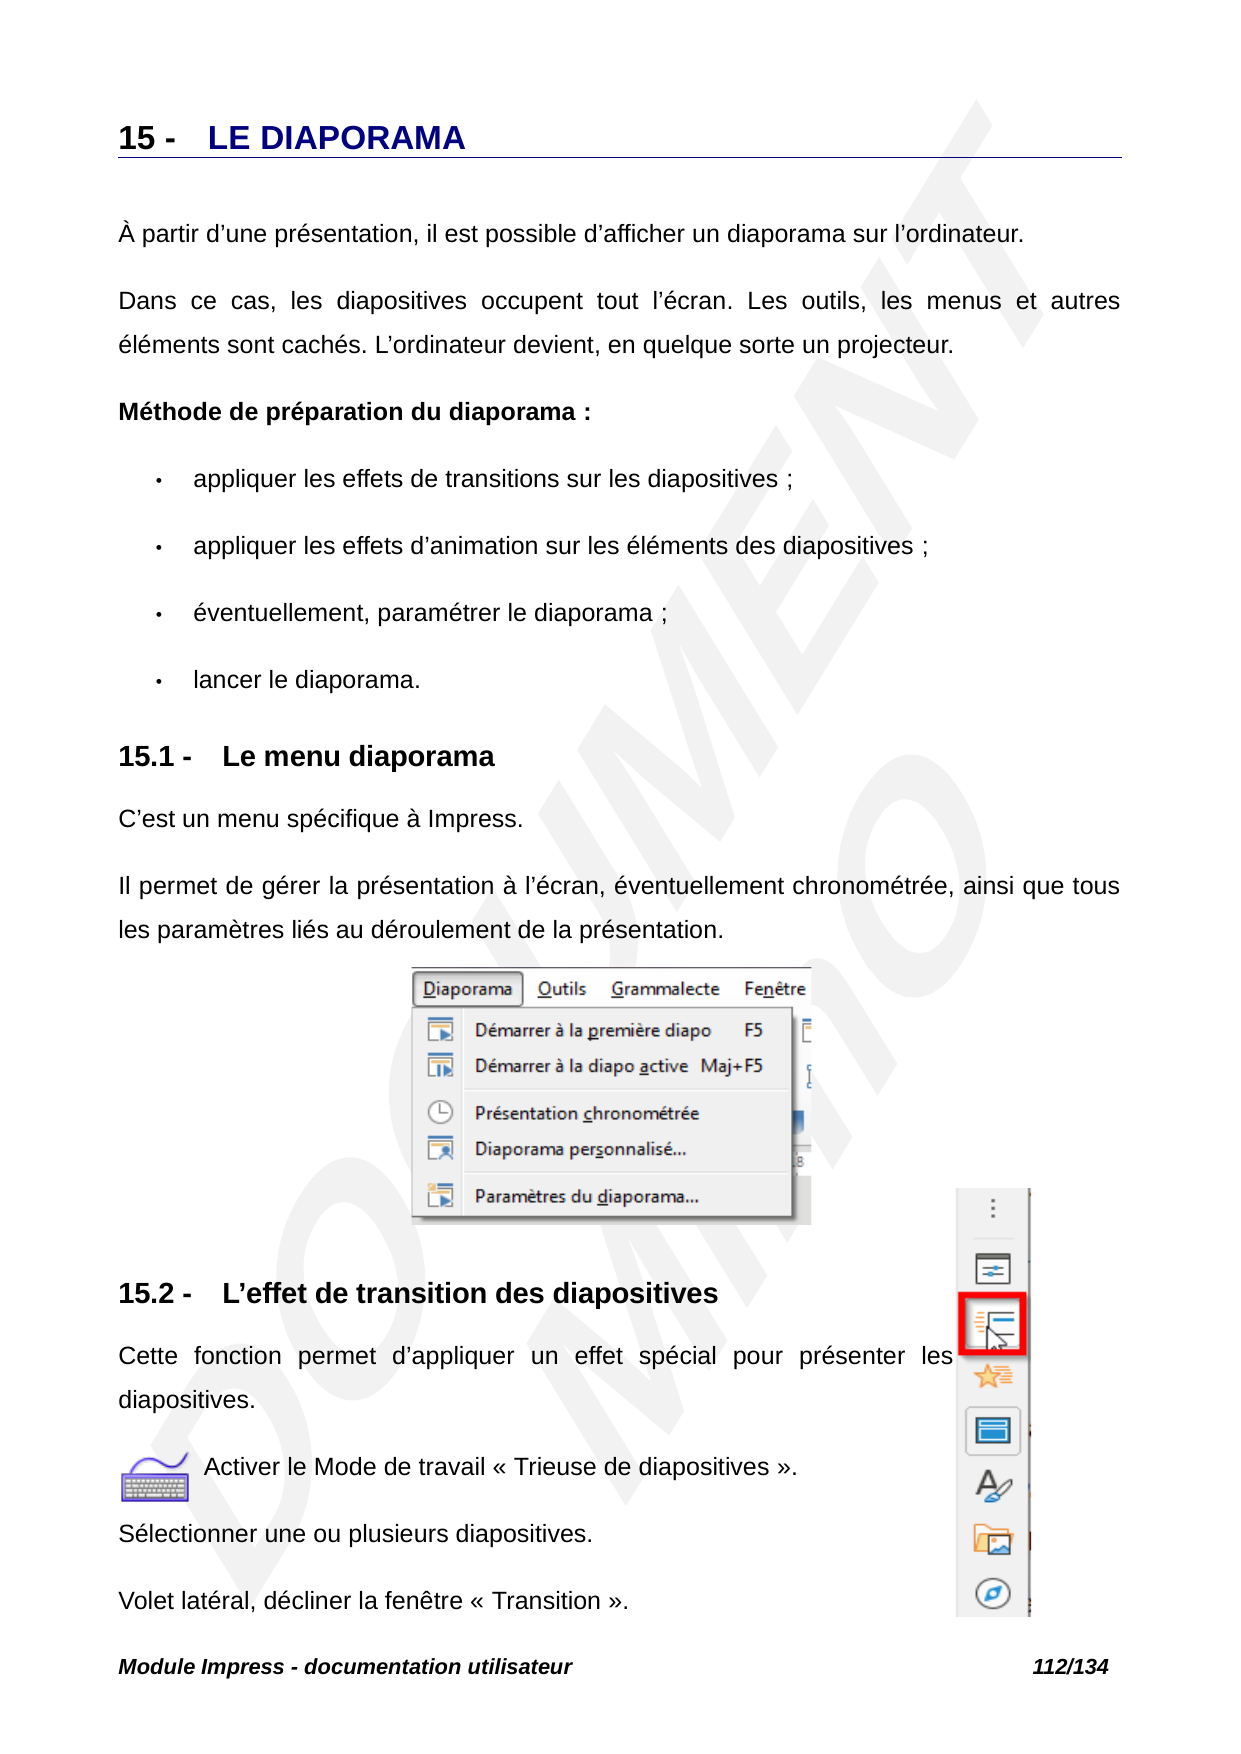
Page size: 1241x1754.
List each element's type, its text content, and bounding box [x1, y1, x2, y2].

subtitle Le menu diaporama [118, 738, 1122, 772]
list appliquer les effets de transitions sur les diapositives ; [156, 464, 1122, 493]
text [1032, 1519, 1122, 1548]
text Méthode de préparation du diaporama : [118, 397, 1122, 426]
text [1032, 1452, 1122, 1481]
text Sélectionner une ou plusieurs diapositives. [118, 1519, 955, 1548]
subtitle [1032, 1276, 1122, 1309]
text Il permet de gérer la présentation à l’écran, éventuellement chronométrée, ainsi que tous les paramètres liés au déroulement de la présentation. [118, 871, 1122, 944]
text [1032, 1341, 1122, 1413]
text Activer le Mode de travail « Trieuse de diapositives ». [192, 1452, 955, 1481]
list éventuellement, paramétrer le diaporama ; [156, 598, 1122, 627]
text Dans ce cas, les diapositives occupent tout l’écran. Les outils, les menus et autres éléments sont cachés. L’ordinateur devient, en quelque sorte un projecteur. [118, 286, 1122, 358]
picture [411, 967, 812, 1225]
picture [955, 1188, 1032, 1617]
text Cette fonction permet d’appliquer un effet spécial pour présenter les diapositives. [118, 1341, 955, 1413]
text [1032, 1586, 1122, 1615]
text À partir d’une présentation, il est possible d’afficher un diaporama sur l’ordinateur. [118, 219, 1122, 248]
list appliquer les effets d’animation sur les éléments des diapositives ; [156, 531, 1122, 560]
picture [117, 1441, 192, 1516]
list lancer le diaporama. [156, 665, 1122, 694]
subtitle L’effet de transition des diapositives [118, 1276, 955, 1309]
text C’est un menu spécifique à Impress. [118, 804, 1122, 833]
text Volet latéral, décliner la fenêtre « Transition ». [118, 1586, 955, 1615]
subtitle Le diaporama [118, 118, 1122, 157]
